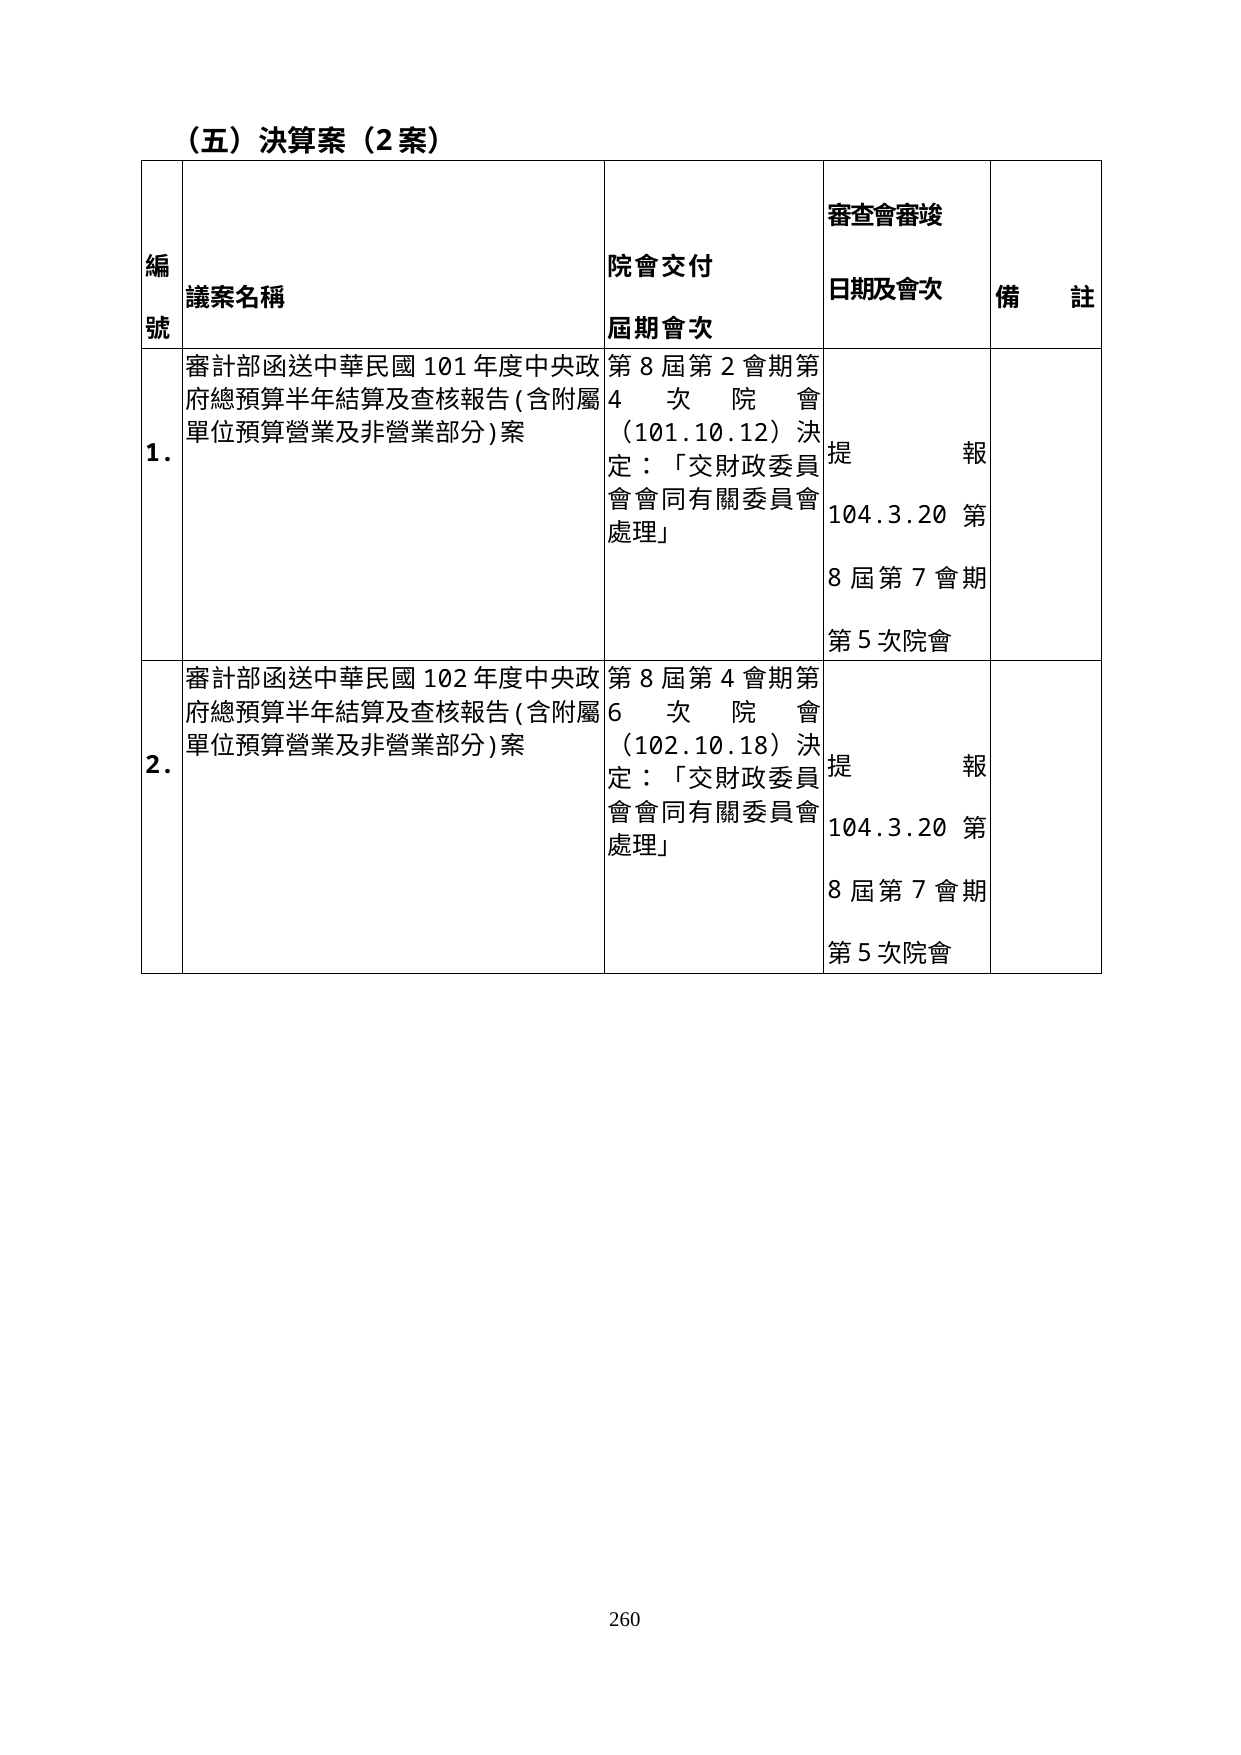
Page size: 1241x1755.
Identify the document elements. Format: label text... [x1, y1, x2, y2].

table_cell 第8屆第4會期第6次院會（102.10.18）決定：「交財政委員會會同有關委員會處理」 [605, 661, 823, 972]
table_cell [142, 661, 182, 972]
table_cell 審計部函送中華民國102年度中央政府總預算半年結算及查核報告(含附屬單位預算營業及非營業部分)案 [183, 661, 604, 972]
table_cell 提報104.3.20第8屆第7會期第5次院會 [824, 349, 990, 660]
table_header 備 註 [991, 161, 1101, 347]
table_cell 第8屆第2會期第4次院會（101.10.12）決定：「交財政委員會會同有關委員會處理」 [605, 349, 823, 660]
table_header 編 號 [142, 161, 182, 347]
table_cell [991, 661, 1101, 972]
table_header 院會交付 屆期會次 [605, 161, 823, 347]
table_cell [142, 349, 182, 660]
table_cell 提報104.3.20第8屆第7會期第5次院會 [824, 661, 990, 972]
table_cell 審計部函送中華民國101年度中央政府總預算半年結算及查核報告(含附屬單位預算營業及非營業部分)案 [183, 349, 604, 660]
text （五）決算案（2案） [142, 97, 1107, 160]
table_cell [991, 349, 1101, 660]
table_header 審查會審竣 日期及會次 [824, 161, 990, 347]
table_header 議案名稱 [183, 161, 604, 347]
